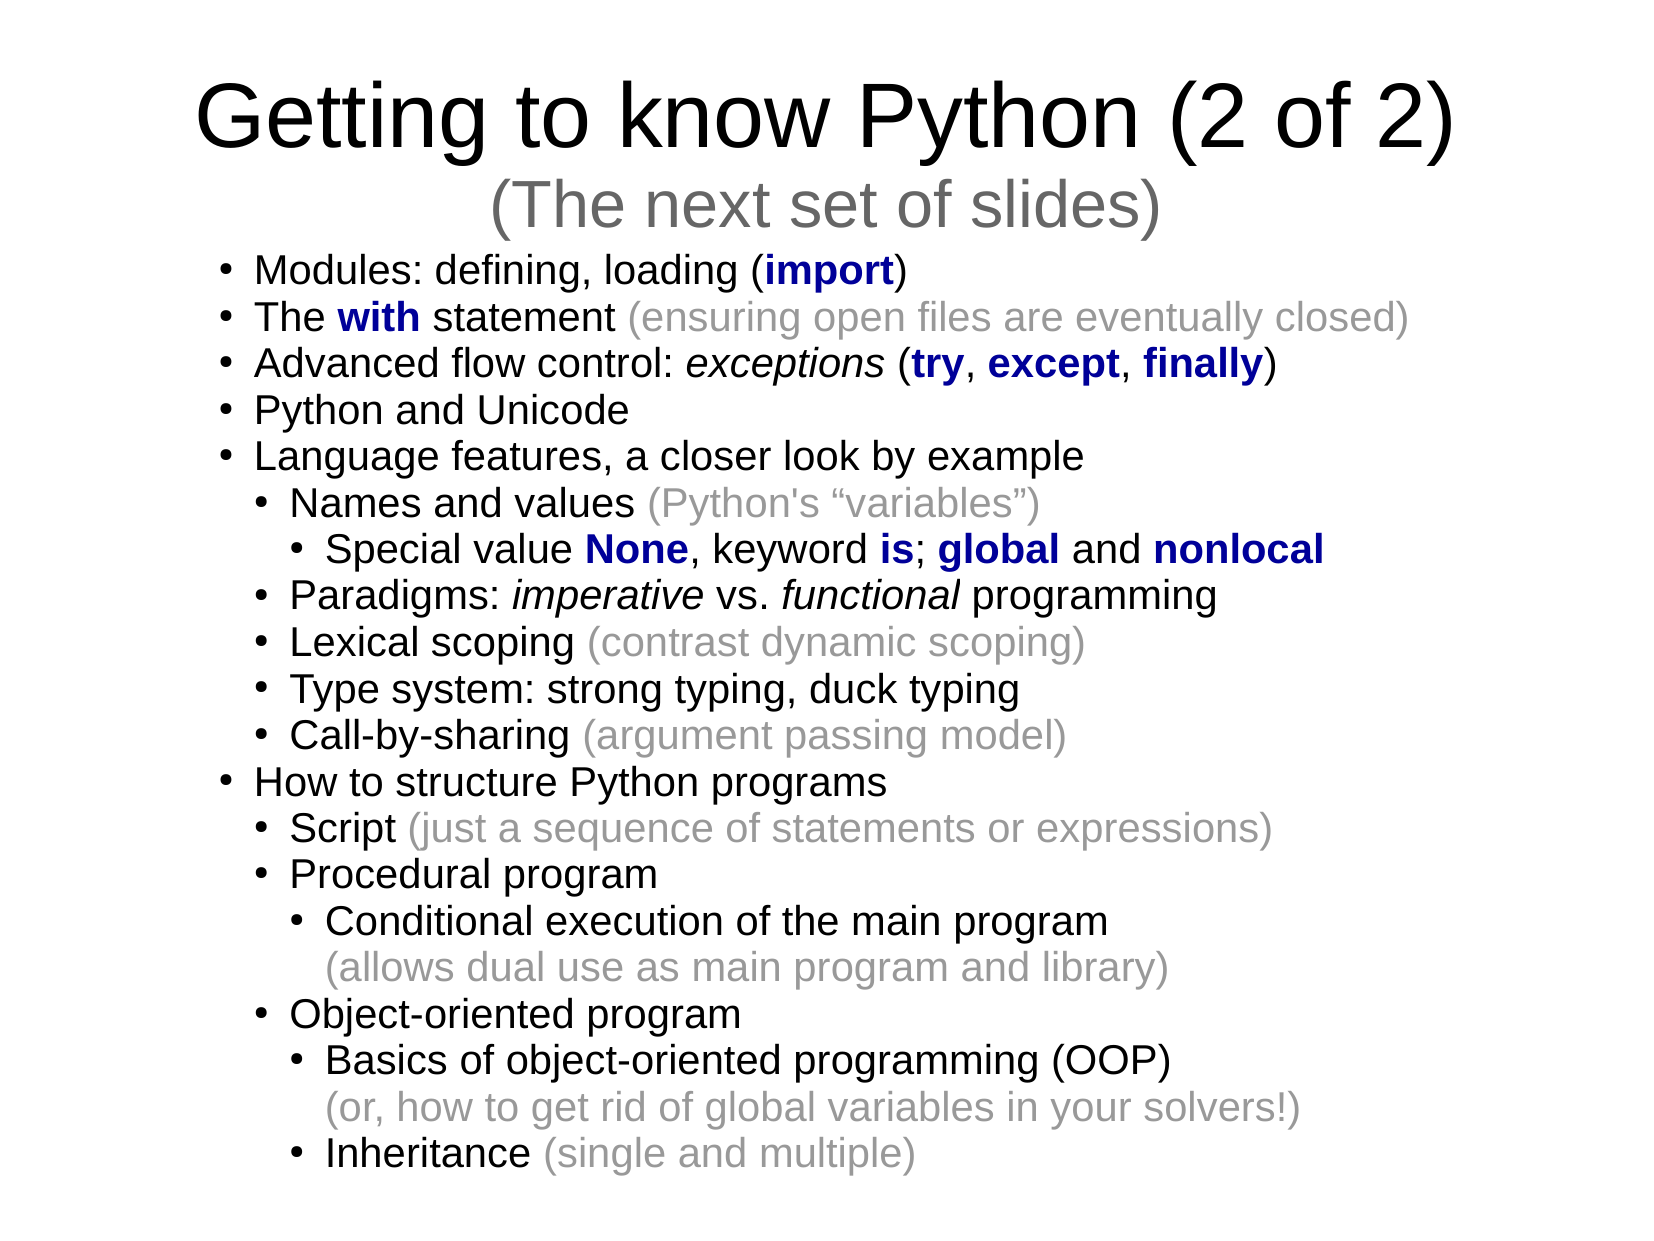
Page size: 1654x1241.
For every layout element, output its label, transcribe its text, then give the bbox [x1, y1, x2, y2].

title Getting to know Python (2 of 2) (The next set of slides) [82, 49, 1571, 257]
subtitle Modules: defining, loading (import) The with statement (ensuring open files are eventually closed) Advanced flow control: exceptions (try, except, finally) Python and Unicode Language features, a closer look by example Names and values (Python's “variables”) Special value None, keyword is; global and nonlocal Paradigms: imperative vs. functional programming Lexical scoping (contrast dynamic scoping) Type system: strong typing, duck typing Call-by-sharing (argument passing model) How to structure Python programs Script (just a sequence of statements or expressions) Procedural program Conditional execution of the main program (allows dual use as main program and library) Object-oriented program Basics of object-oriented programming (OOP) (or, how to get rid of global variables in your solvers!) Inheritance (single and multiple) [218, 224, 1419, 1199]
